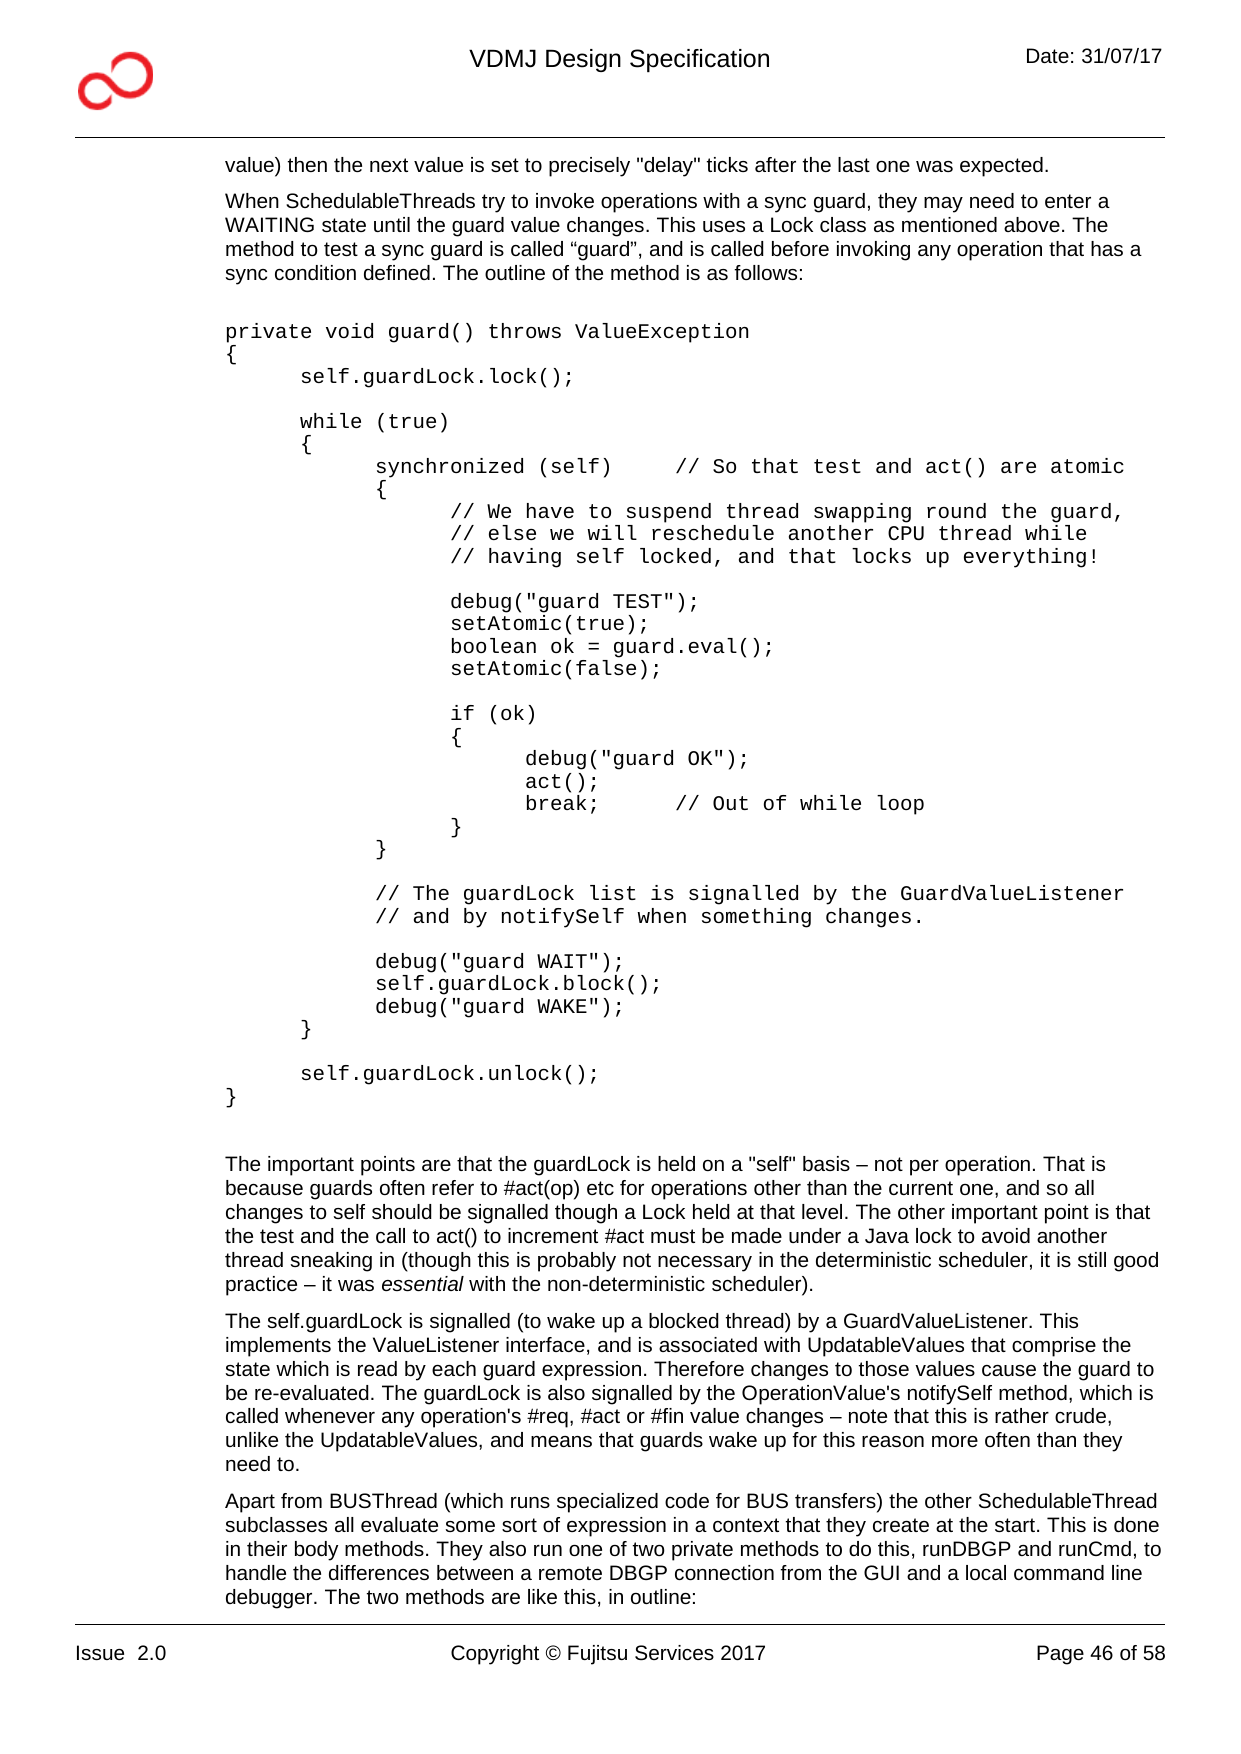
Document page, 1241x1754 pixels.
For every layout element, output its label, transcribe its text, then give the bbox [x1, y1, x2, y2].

text // and by notifySelf when something changes. [225, 905, 1165, 928]
text setAtomic(false); [225, 658, 1165, 680]
text break; // Out of while loop [225, 793, 1165, 815]
text debug("guard WAIT"); [225, 950, 1165, 973]
text } [225, 838, 1165, 860]
text // We have to suspend thread swapping round the guard, [225, 500, 1165, 523]
text setAtomic(true); [225, 613, 1165, 635]
text self.guardLock.unlock(); [225, 1063, 1165, 1085]
text Apart from BUSThread (which runs specialized code for BUS transfers) the other SchedulableThread subclasses all evaluate some sort of expression in a context that they create at the start. This is done in their body methods. They also run one of two private methods to do this, runDBGP and runCmd, to handle the differences between a remote DBGP connection from the GUI and a local command line debugger. The two methods are like this, in outline: [225, 1489, 1165, 1609]
text debug("guard TEST"); [225, 590, 1165, 613]
text debug("guard WAKE"); [225, 995, 1165, 1018]
text } [225, 815, 1165, 838]
text } [225, 1018, 1165, 1040]
text if (ok) [225, 703, 1165, 725]
text The self.guardLock is signalled (to wake up a blocked thread) by a GuardValueListener. This implements the ValueListener interface, and is associated with UpdatableValues that comprise the state which is read by each guard expression. Therefore changes to those values cause the guard to be re-evaluated. The guardLock is also signalled by the OperationValue's notifySelf method, which is called whenever any operation's #req, #act or #fin value changes – note that this is rather crude, unlike the UpdatableValues, and means that guards wake up for this reason more often than they need to. [225, 1309, 1165, 1477]
text self.guardLock.block(); [225, 973, 1165, 995]
text // The guardLock list is signalled by the GuardValueListener [225, 883, 1165, 905]
picture [78, 44, 153, 120]
text debug("guard OK"); [225, 748, 1165, 770]
text { [225, 433, 1165, 455]
text } [225, 1085, 1165, 1108]
text synchronized (self) // So that test and act() are atomic [225, 455, 1165, 478]
text { [225, 343, 1165, 365]
text boolean ok = guard.eval(); [225, 635, 1165, 658]
text self.guardLock.lock(); [225, 365, 1165, 388]
text act(); [225, 770, 1165, 793]
text private void guard() throws ValueException [225, 320, 1165, 343]
text value) then the next value is set to precisely "delay" ticks after the last one was expected. [225, 153, 1165, 177]
text // else we will reschedule another CPU thread while [225, 523, 1165, 545]
text { [225, 478, 1165, 500]
text { [225, 725, 1165, 748]
text // having self locked, and that locks up everything! [225, 545, 1165, 568]
text The important points are that the guardLock is held on a "self" basis – not per operation. That is because guards often refer to #act(op) etc for operations other than the current one, and so all changes to self should be signalled though a Lock held at that level. The other important point is that the test and the call to act() to increment #act must be made under a Java lock to avoid another thread sneaking in (though this is probably not necessary in the deterministic scheduler, it is still good practice – it was essential with the non-deterministic scheduler). [225, 1153, 1165, 1296]
text When SchedulableThreads try to invoke operations with a sync guard, they may need to enter a WAITING state until the guard value changes. This uses a Lock class as mentioned above. The method to test a sync guard is called “guard”, and is called before invoking any operation that has a sync condition defined. The outline of the method is as follows: [225, 189, 1165, 285]
text while (true) [225, 410, 1165, 433]
